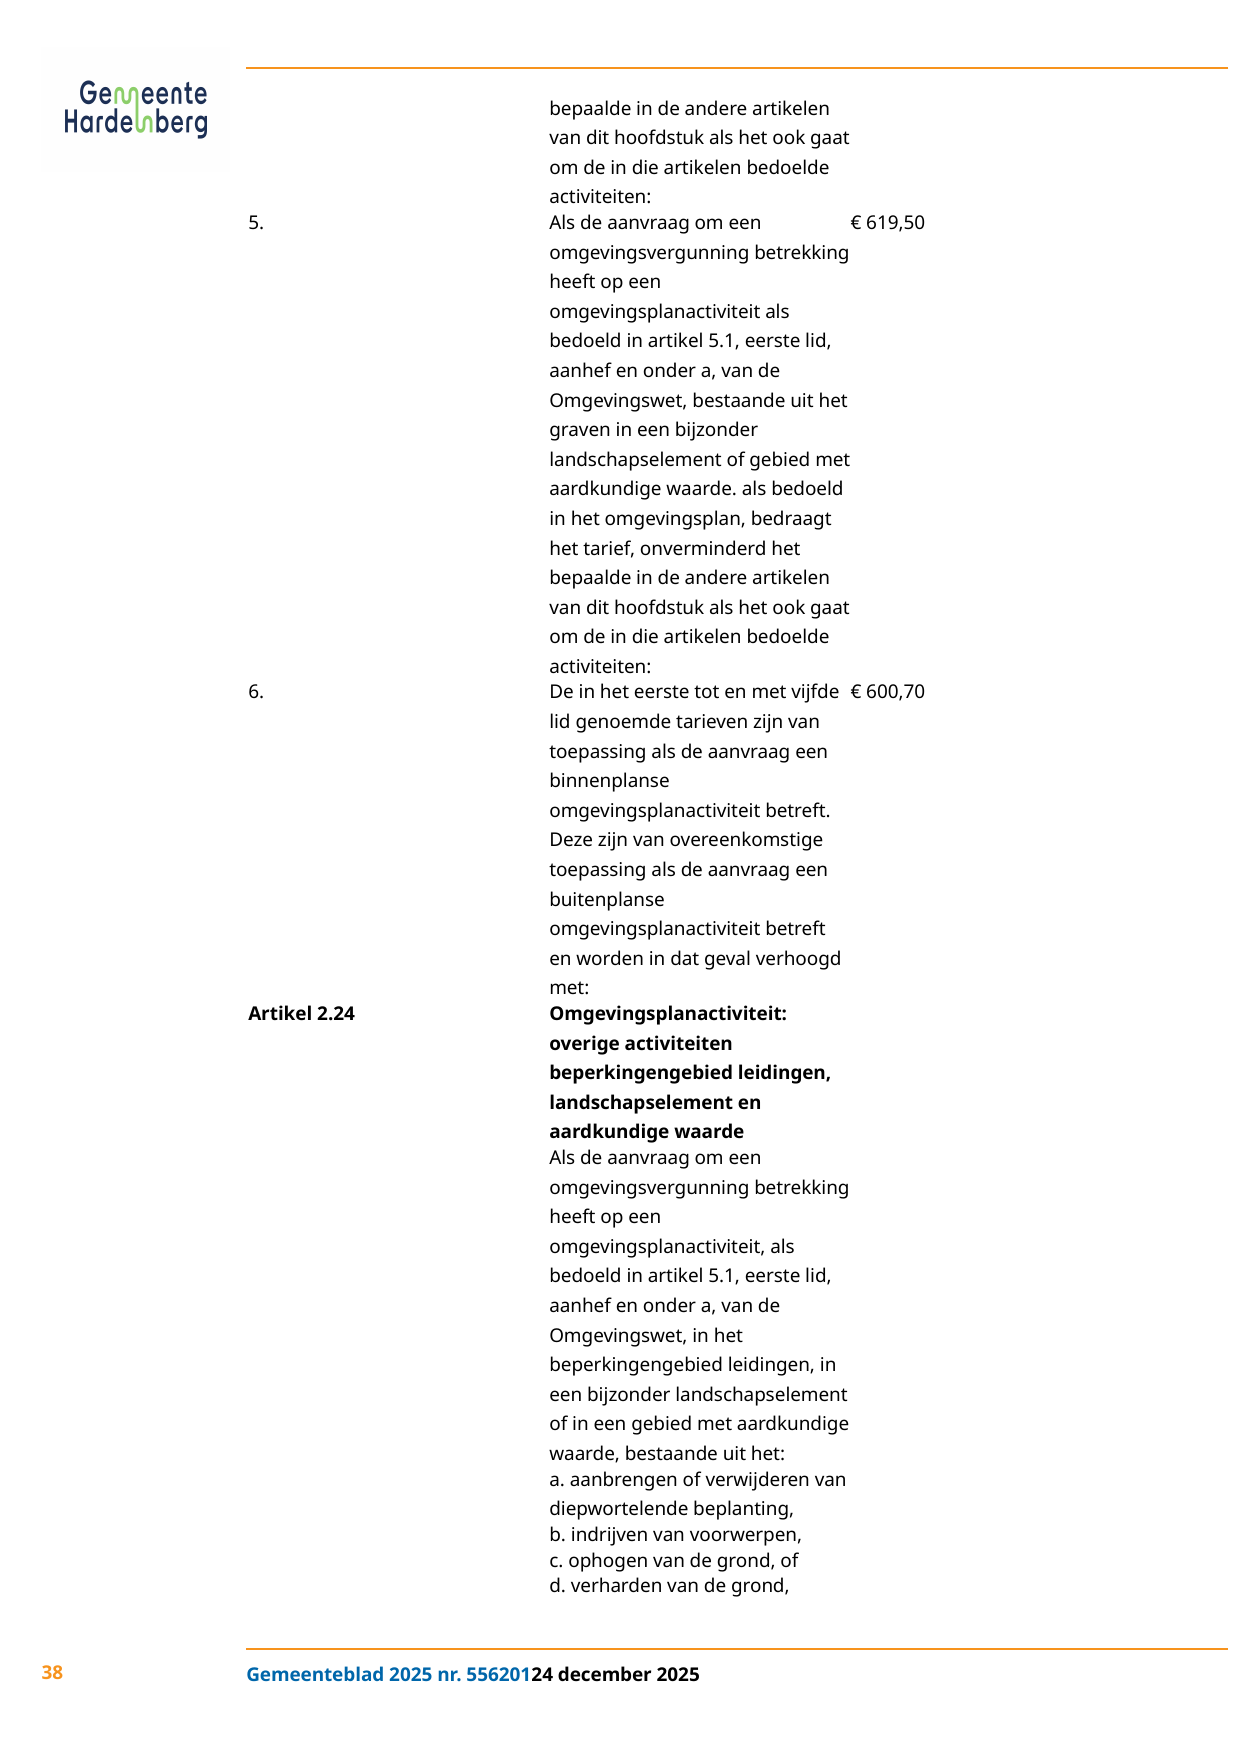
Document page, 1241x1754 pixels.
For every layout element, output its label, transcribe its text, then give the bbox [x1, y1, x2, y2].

table_cell 6. [248, 679, 549, 1000]
table_cell b. indrijven van voorwerpen, [549, 1521, 850, 1547]
table_cell [248, 1521, 549, 1547]
table_cell Als de aanvraag om een omgevingsvergunning betrekking heeft op een omgevingsplanactiviteit, als bedoeld in artikel 5.1, eerste lid, aanhef en onder a, van de Omgevingswet, in het beperkingengebied leidingen, in een bijzonder landschapselement of in een gebied met aardkundige waarde, bestaande uit het: [549, 1144, 850, 1466]
table_cell [248, 1466, 549, 1521]
table_cell [850, 1573, 1152, 1598]
table_cell [248, 1144, 549, 1466]
table_cell [248, 95, 549, 209]
table_cell [850, 1521, 1152, 1547]
table_cell € 600,70 [850, 679, 1152, 1000]
table_cell Artikel 2.24 [248, 1000, 549, 1144]
table_cell [850, 1144, 1152, 1466]
table_cell € 619,50 [850, 209, 1152, 679]
table_cell Omgevingsplanactiviteit: overige activiteiten beperkingengebied leidingen, landschapselement en aardkundige waarde [549, 1000, 850, 1144]
table_cell a. aanbrengen of verwijderen van diepwortelende beplanting, [549, 1466, 850, 1521]
picture [41, 47, 231, 172]
table_cell Als de aanvraag om een omgevingsvergunning betrekking heeft op een omgevingsplanactiviteit als bedoeld in artikel 5.1, eerste lid, aanhef en onder a, van de Omgevingswet, bestaande uit het graven in een bijzonder landschapselement of gebied met aardkundige waarde. als bedoeld in het omgevingsplan, bedraagt het tarief, onverminderd het bepaalde in de andere artikelen van dit hoofdstuk als het ook gaat om de in die artikelen bedoelde activiteiten: [549, 209, 850, 679]
table_cell [248, 1547, 549, 1573]
table_cell De in het eerste tot en met vijfde lid genoemde tarieven zijn van toepassing als de aanvraag een binnenplanse omgevingsplanactiviteit betreft. Deze zijn van overeenkomstige toepassing als de aanvraag een buitenplanse omgevingsplanactiviteit betreft en worden in dat geval verhoogd met: [549, 679, 850, 1000]
table_cell d. verharden van de grond, [549, 1573, 850, 1598]
table_cell [850, 1466, 1152, 1521]
table_cell [850, 1000, 1152, 1144]
table_cell bepaalde in de andere artikelen van dit hoofdstuk als het ook gaat om de in die artikelen bedoelde activiteiten: [549, 95, 850, 209]
table_cell 5. [248, 209, 549, 679]
table_cell c. ophogen van de grond, of [549, 1547, 850, 1573]
table_cell [850, 95, 1152, 209]
table_cell [248, 1573, 549, 1598]
table_cell [850, 1547, 1152, 1573]
